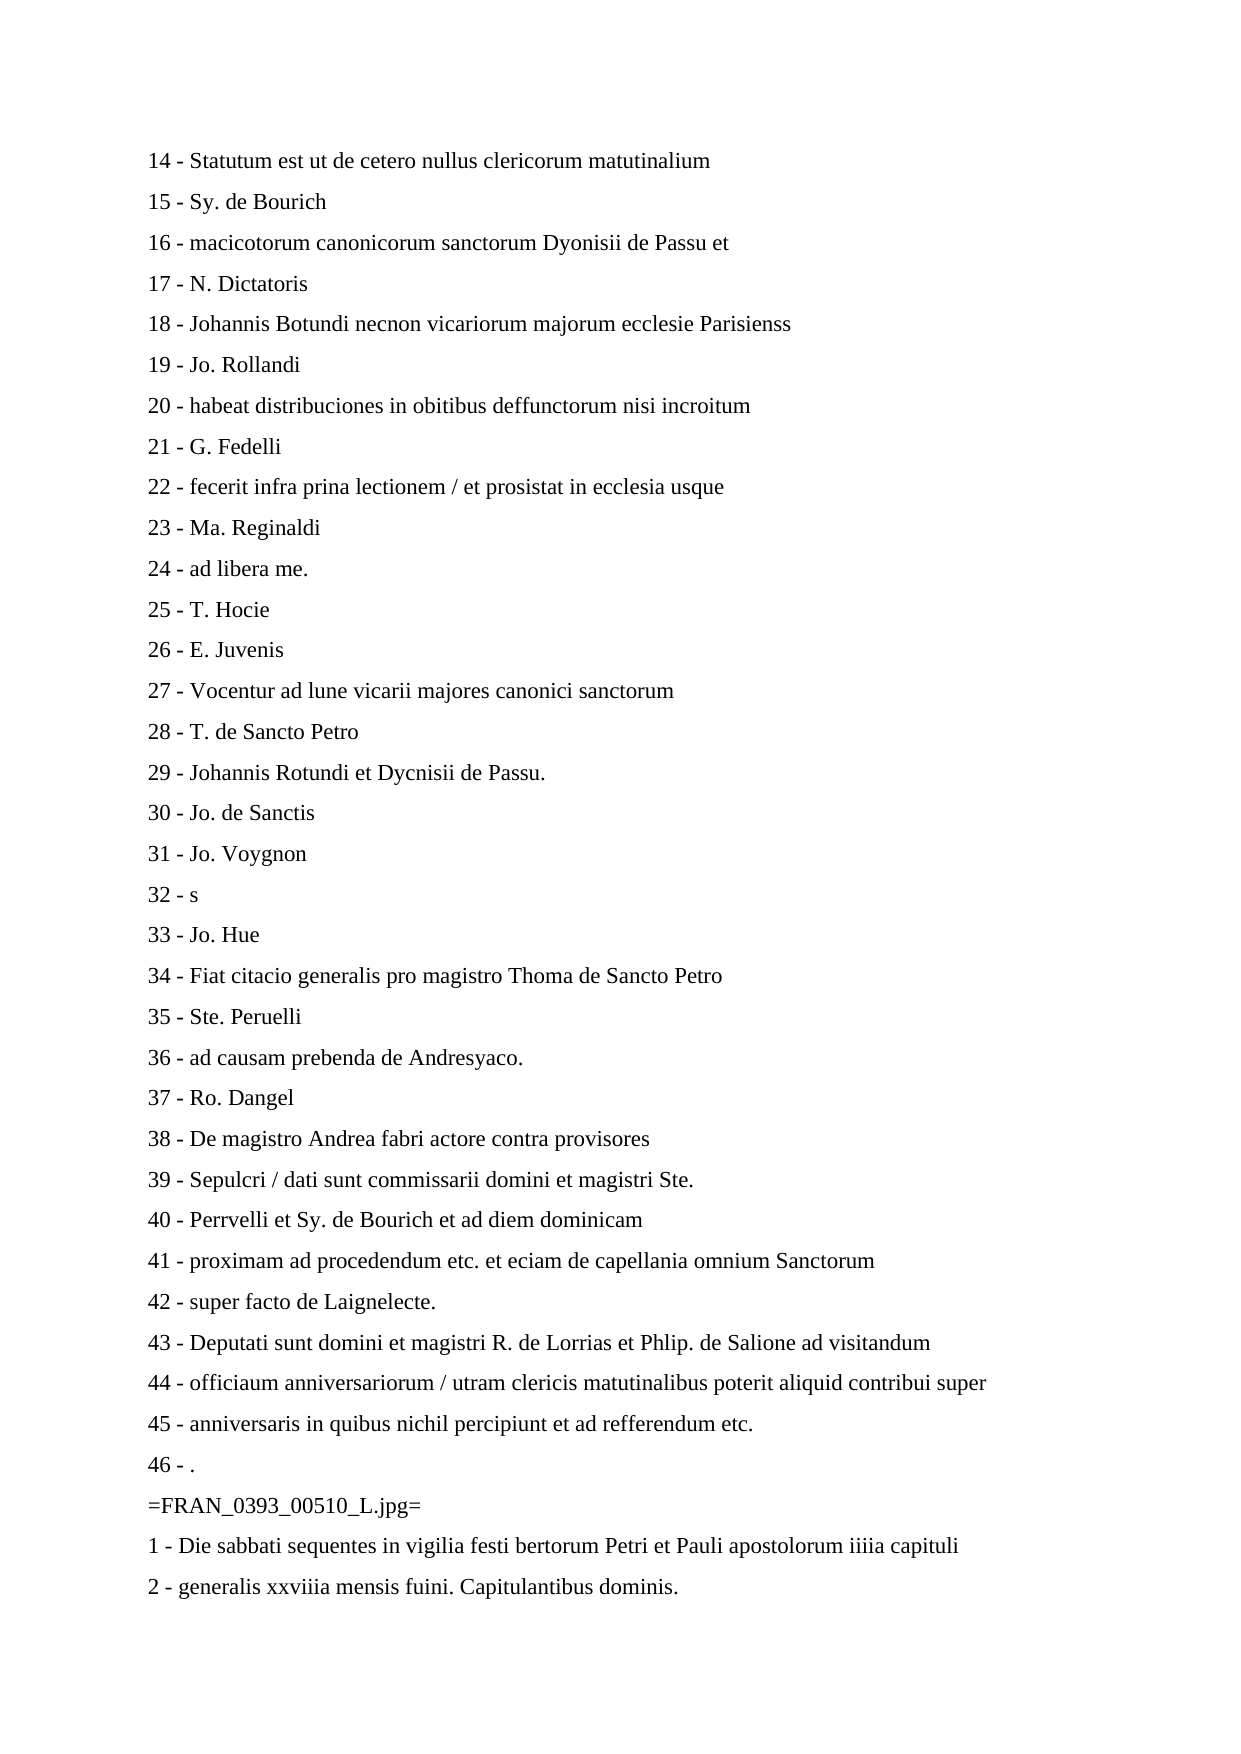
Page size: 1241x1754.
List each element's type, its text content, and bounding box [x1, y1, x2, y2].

text 41 - proximam ad procedendum etc. et eciam de capellania omnium Sanctorum [148, 1247, 1093, 1274]
text 18 - Johannis Botundi necnon vicariorum majorum ecclesie Parisienss [148, 311, 1093, 337]
text 1 - Die sabbati sequentes in vigilia festi bertorum Petri et Pauli apostolorum iiiia capituli [148, 1532, 1093, 1559]
text 42 - super facto de Laignelecte. [148, 1288, 1093, 1314]
text 16 - macicotorum canonicorum sanctorum Dyonisii de Passu et [148, 229, 1093, 255]
text 36 - ad causam prebenda de Andresyaco. [148, 1044, 1093, 1070]
text 15 - Sy. de Bourich [148, 188, 1093, 215]
text 20 - habeat distribuciones in obitibus deffunctorum nisi incroitum [148, 392, 1093, 418]
text 43 - Deputati sunt domini et magistri R. de Lorrias et Phlip. de Salione ad visitandum [148, 1329, 1093, 1355]
text =FRAN_0393_00510_L.jpg= [148, 1492, 1093, 1518]
text 35 - Ste. Peruelli [148, 1003, 1093, 1029]
text 33 - Jo. Hue [148, 921, 1093, 948]
text 44 - officiaum anniversariorum / utram clericis matutinalibus poterit aliquid contribui super [148, 1369, 1093, 1396]
text 17 - N. Dictatoris [148, 270, 1093, 296]
text 30 - Jo. de Sanctis [148, 799, 1093, 826]
text 28 - T. de Sancto Petro [148, 718, 1093, 744]
text 24 - ad libera me. [148, 555, 1093, 581]
text 46 - . [148, 1451, 1093, 1477]
text 40 - Perrvelli et Sy. de Bourich et ad diem dominicam [148, 1207, 1093, 1233]
text 2 - generalis xxviiia mensis fuini. Capitulantibus dominis. [148, 1573, 1093, 1599]
text 29 - Johannis Rotundi et Dycnisii de Passu. [148, 758, 1093, 785]
text 37 - Ro. Dangel [148, 1084, 1093, 1111]
text 23 - Ma. Reginaldi [148, 514, 1093, 541]
text 34 - Fiat citacio generalis pro magistro Thoma de Sancto Petro [148, 962, 1093, 988]
text 21 - G. Fedelli [148, 433, 1093, 459]
text 38 - De magistro Andrea fabri actore contra provisores [148, 1125, 1093, 1151]
text 22 - fecerit infra prina lectionem / et prosistat in ecclesia usque [148, 473, 1093, 500]
text 31 - Jo. Voygnon [148, 840, 1093, 866]
text 39 - Sepulcri / dati sunt commissarii domini et magistri Ste. [148, 1166, 1093, 1192]
text 25 - T. Hocie [148, 596, 1093, 622]
text 14 - Statutum est ut de cetero nullus clericorum matutinalium [148, 148, 1093, 174]
text 19 - Jo. Rollandi [148, 351, 1093, 378]
text 27 - Vocentur ad lune vicarii majores canonici sanctorum [148, 677, 1093, 703]
text 26 - E. Juvenis [148, 636, 1093, 663]
text 45 - anniversaris in quibus nichil percipiunt et ad refferendum etc. [148, 1410, 1093, 1437]
text 32 - s [148, 881, 1093, 907]
